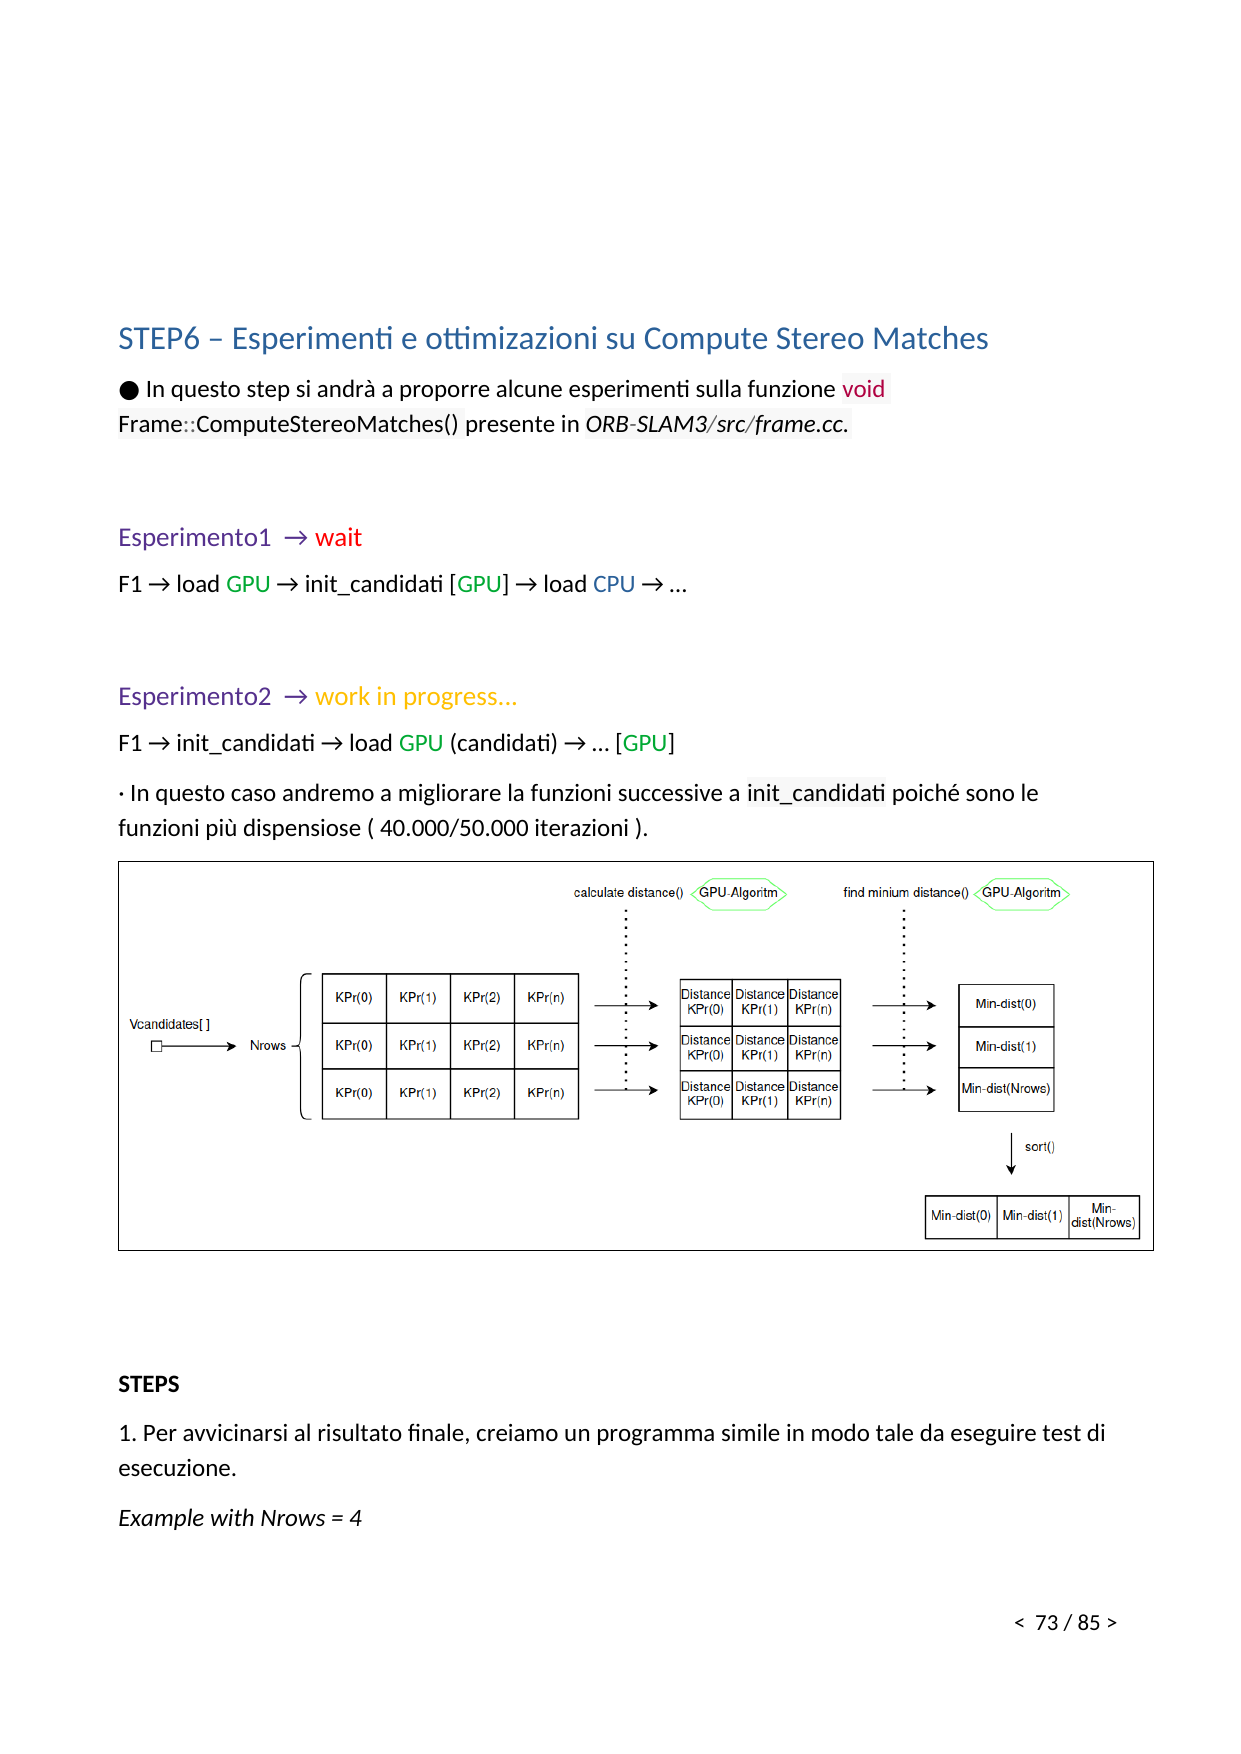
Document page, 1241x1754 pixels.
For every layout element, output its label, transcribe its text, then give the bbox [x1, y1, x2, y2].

text F1 → init_candidati → load GPU (candidati) → … [GPU] [118, 727, 1122, 758]
subtitle Esperimento1 → wait [118, 520, 1122, 553]
text STEPS [118, 1368, 1122, 1398]
subtitle STEP6 – Esperimenti e ottimizazioni su Compute Stereo Matches [118, 317, 1122, 358]
picture [121, 864, 1151, 1247]
text Example with Nrows = 4 [118, 1502, 1122, 1533]
text · In questo caso andremo a migliorare la funzioni successive a init_candidati poiché sono le funzioni più dispensiose ( 40.000/50.000 iterazioni ). [118, 777, 1122, 842]
text ● In questo step si andrà a proporre alcune esperimenti sulla funzione void Frame::ComputeStereoMatches() presente in ORB-SLAM3/src/frame.cc. [118, 373, 1122, 439]
text 1. Per avvicinarsi al risultato finale, creiamo un programma simile in modo tale da eseguire test di esecuzione. [118, 1417, 1122, 1483]
text F1 → load GPU → init_candidati [GPU] → load CPU → … [118, 568, 1122, 598]
subtitle Esperimento2 → work in progress... [118, 679, 1122, 712]
